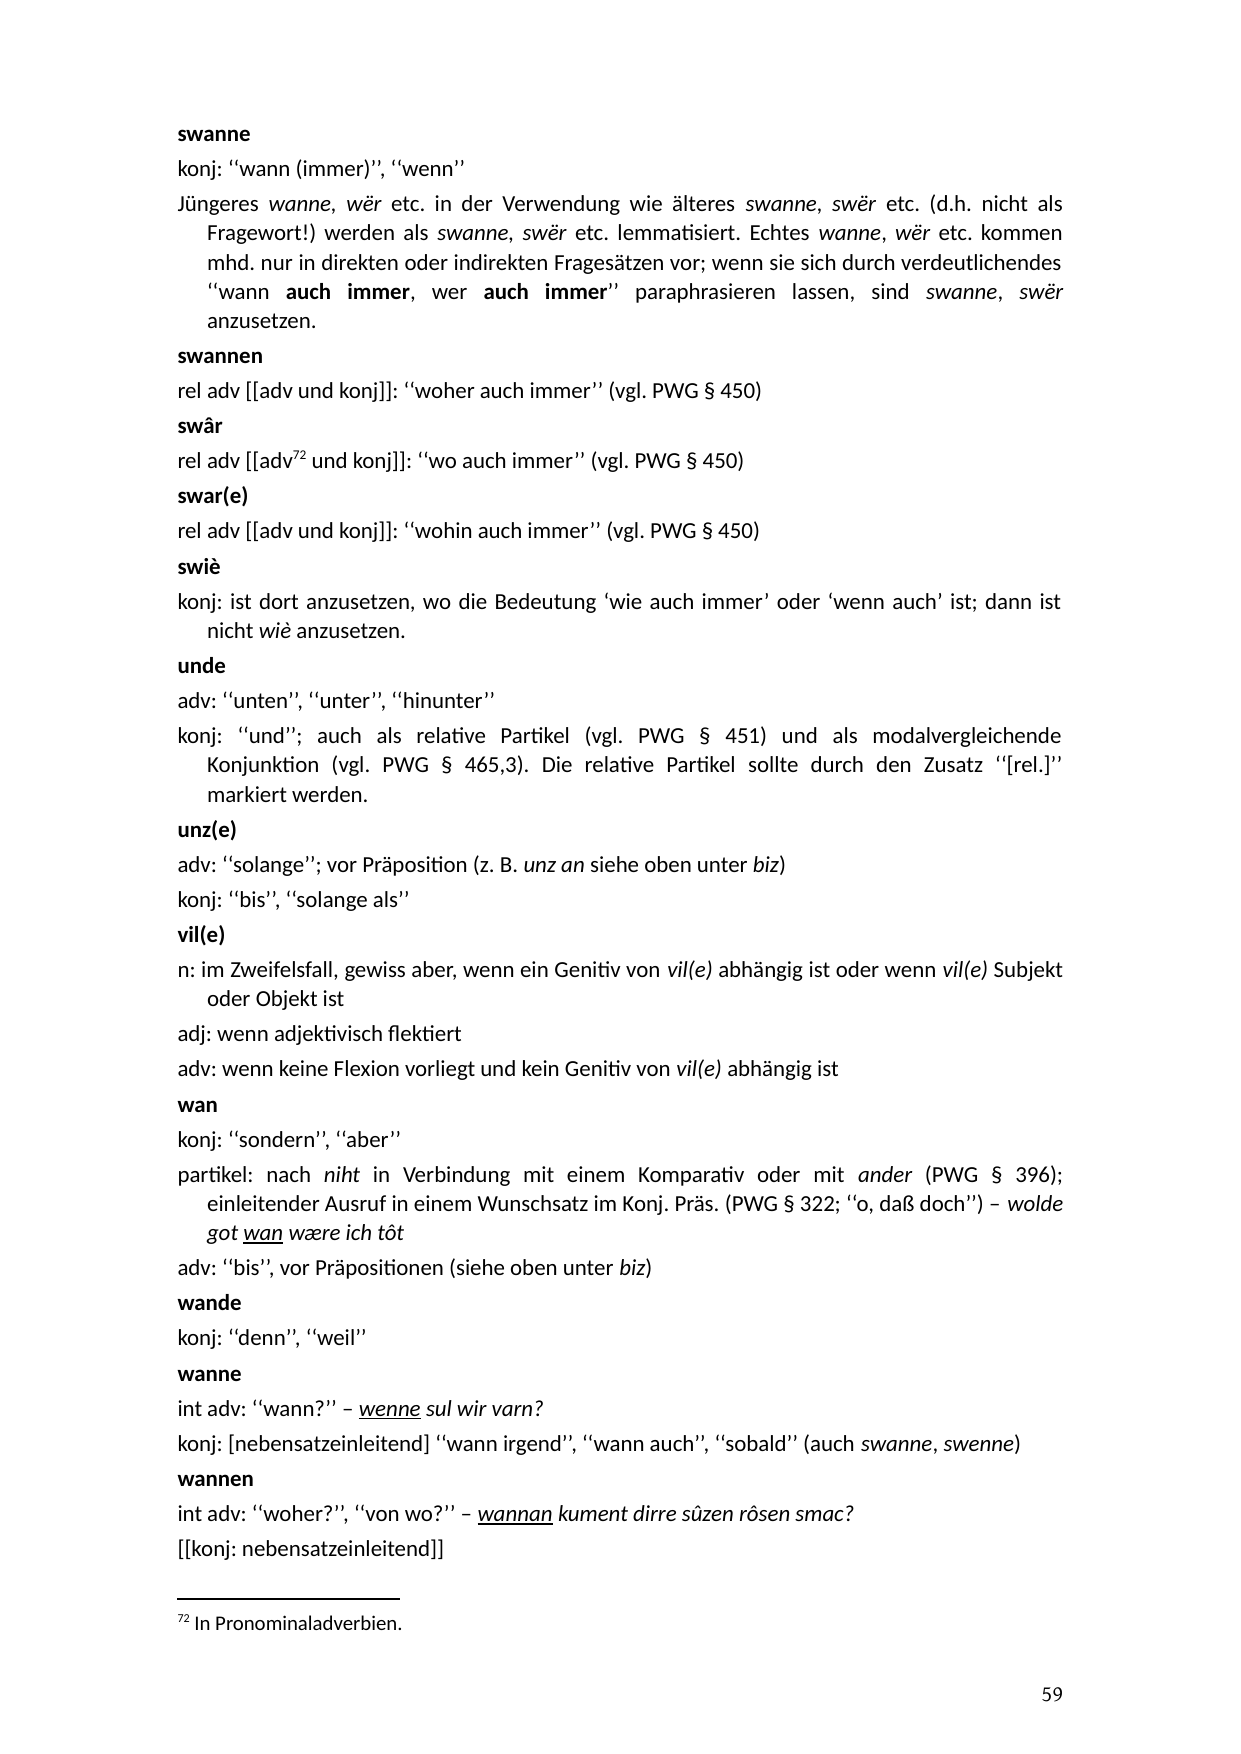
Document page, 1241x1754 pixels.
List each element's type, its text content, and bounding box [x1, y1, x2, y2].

text wannen [177, 1463, 1063, 1492]
text adv: ‘‘solange’’; vor Präposition (z. B. unz an siehe oben unter biz) [177, 849, 1063, 878]
text swannen [177, 340, 1063, 369]
text unz(e) [177, 814, 1063, 843]
text adv: ‘‘bis’’, vor Präpositionen (siehe oben unter biz) [177, 1252, 1063, 1281]
text wanne [177, 1358, 1063, 1387]
text konj: [nebensatzeinleitend] ‘‘wann irgend’’, ‘‘wann auch’’, ‘‘sobald’’ (auch swanne, swenne) [177, 1428, 1063, 1457]
text n: im Zweifelsfall, gewiss aber, wenn ein Genitiv von vil(e) abhängig ist oder wenn vil(e) Subjekt oder Objekt ist [177, 954, 1063, 1012]
text wan [177, 1089, 1063, 1118]
text adv: wenn keine Flexion vorliegt und kein Genitiv von vil(e) abhängig ist [177, 1053, 1063, 1083]
text adj: wenn adjektivisch flektiert [177, 1018, 1063, 1048]
text unde [177, 650, 1063, 679]
text partikel: nach niht in Verbindung mit einem Komparativ oder mit ander (PWG § 396); einleitender Ausruf in einem Wunschsatz im Konj. Präs. (PWG § 322; ‘‘o, daß doch’’) – wolde got wan wære ich tôt [177, 1159, 1063, 1246]
text rel adv [[adv und konj]]: ‘‘woher auch immer’’ (vgl. PWG § 450) [177, 375, 1063, 404]
text konj: ‘‘wann (immer)’’, ‘‘wenn’’ [177, 153, 1063, 182]
text swâr [177, 410, 1063, 439]
text wande [177, 1287, 1063, 1317]
text adv: ‘‘unten’’, ‘‘unter’’, ‘‘hinunter’’ [177, 685, 1063, 714]
text int adv: ‘‘woher?’’, ‘‘von wo?’’ – wannan kument dirre sûzen rôsen smac? [177, 1498, 1063, 1527]
text konj: ‘‘sondern’’, ‘‘aber’’ [177, 1124, 1063, 1153]
text Jüngeres wanne, wër etc. in der Verwendung wie älteres swanne, swër etc. (d.h. nicht als Fragewort!) werden als swanne, swër etc. lemmatisiert. Echtes wanne, wër etc. kommen mhd. nur in direkten oder indirekten Fragesätzen vor; wenn sie sich durch verdeutlichendes ‘‘wann auch immer, wer auch immer’’ paraphrasieren lassen, sind swanne, swër anzusetzen. [177, 188, 1063, 334]
text konj: ‘‘und’’; auch als relative Partikel (vgl. PWG § 451) und als modalvergleichende Konjunktion (vgl. PWG § 465,3). Die relative Partikel sollte durch den Zusatz ‘‘[rel.]’’ markiert werden. [177, 720, 1063, 808]
text int adv: ‘‘wann?’’ – wenne sul wir varn? [177, 1393, 1063, 1422]
text In Pronominaladverbien. [177, 1611, 1063, 1636]
text konj: ist dort anzusetzen, wo die Bedeutung ‘wie auch immer’ oder ‘wenn auch’ ist; dann ist nicht wiè anzusetzen. [177, 586, 1063, 644]
text vil(e) [177, 919, 1063, 948]
text swiè [177, 551, 1063, 580]
text konj: ‘‘denn’’, ‘‘weil’’ [177, 1322, 1063, 1352]
text swanne [177, 118, 1063, 147]
text rel adv [[adv und konj]]: ‘‘wo auch immer’’ (vgl. PWG § 450) [177, 445, 1063, 474]
text [[konj: nebensatzeinleitend]] [177, 1533, 1063, 1562]
text rel adv [[adv und konj]]: ‘‘wohin auch immer’’ (vgl. PWG § 450) [177, 516, 1063, 545]
text konj: ‘‘bis’’, ‘‘solange als’’ [177, 884, 1063, 913]
text swar(e) [177, 481, 1063, 510]
